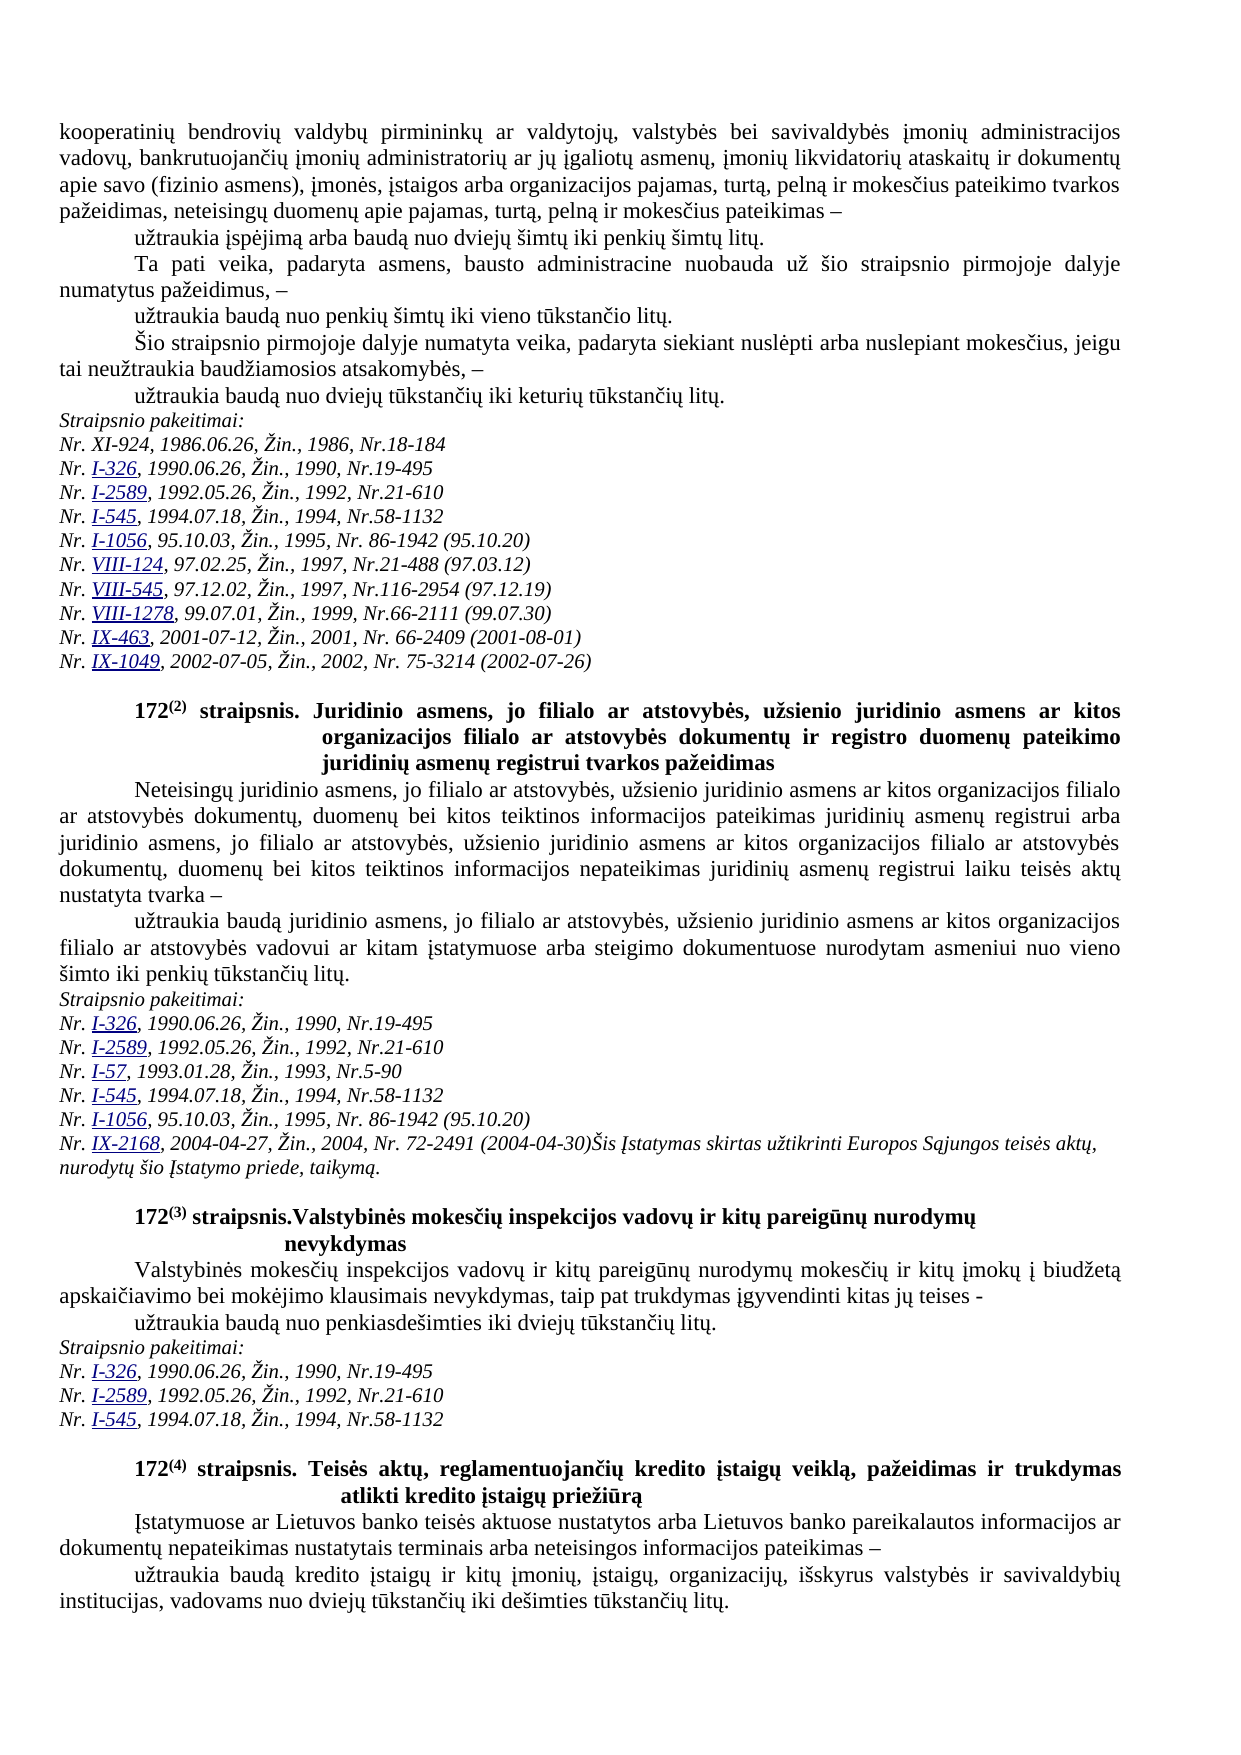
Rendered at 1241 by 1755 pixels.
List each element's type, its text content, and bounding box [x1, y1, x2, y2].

text užtraukia įspėjimą arba baudą nuo dviejų šimtų iki penkių šimtų litų. [59, 223, 1122, 250]
text Nr. I-57, 1993.01.28, Žin., 1993, Nr.5-90 [59, 1059, 1122, 1083]
text Nr. I-1056, 95.10.03, Žin., 1995, Nr. 86-1942 (95.10.20) [59, 1107, 1122, 1131]
text Nr. I-545, 1994.07.18, Žin., 1994, Nr.58-1132 [59, 1407, 1122, 1431]
text 172(2) straipsnis. Juridinio asmens, jo filialo ar atstovybės, užsienio juridinio asmens ar kitos organizacijos filialo ar atstovybės dokumentų ir registro duomenų pateikimo juridinių asmenų registrui tvarkos pažeidimas [134, 697, 1122, 776]
text Nr. VIII-545, 97.12.02, Žin., 1997, Nr.116-2954 (97.12.19) [59, 576, 1122, 601]
text Neteisingų juridinio asmens, jo filialo ar atstovybės, užsienio juridinio asmens ar kitos organizacijos filialo ar atstovybės dokumentų, duomenų bei kitos teiktinos informacijos pateikimas juridinių asmenų registrui arba juridinio asmens, jo filialo ar atstovybės, užsienio juridinio asmens ar kitos organizacijos filialo ar atstovybės dokumentų, duomenų bei kitos teiktinos informacijos nepateikimas juridinių asmenų registrui laiku teisės aktų nustatyta tvarka – [59, 776, 1122, 908]
text Įstatymuose ar Lietuvos banko teisės aktuose nustatytos arba Lietuvos banko pareikalautos informacijos ar dokumentų nepateikimas nustatytais terminais arba neteisingos informacijos pateikimas – [59, 1508, 1122, 1561]
text Nr. I-1056, 95.10.03, Žin., 1995, Nr. 86-1942 (95.10.20) [59, 528, 1122, 552]
text Nr. I-545, 1994.07.18, Žin., 1994, Nr.58-1132 [59, 504, 1122, 528]
text Šio straipsnio pirmojoje dalyje numatyta veika, padaryta siekiant nuslėpti arba nuslepiant mokesčius, jeigu tai neužtraukia baudžiamosios atsakomybės, – [59, 329, 1122, 382]
text Nr. I-2589, 1992.05.26, Žin., 1992, Nr.21-610 [59, 1035, 1122, 1059]
text Straipsnio pakeitimai: [59, 1335, 1122, 1359]
text Nr. VIII-124, 97.02.25, Žin., 1997, Nr.21-488 (97.03.12) [59, 552, 1122, 576]
text Nr. I-326, 1990.06.26, Žin., 1990, Nr.19-495 [59, 1359, 1122, 1383]
text užtraukia baudą kredito įstaigų ir kitų įmonių, įstaigų, organizacijų, išskyrus valstybės ir savivaldybių institucijas, vadovams nuo dviejų tūkstančių iki dešimties tūkstančių litų. [59, 1561, 1122, 1613]
text kooperatinių bendrovių valdybų pirmininkų ar valdytojų, valstybės bei savivaldybės įmonių administracijos vadovų, bankrutuojančių įmonių administratorių ar jų įgaliotų asmenų, įmonių likvidatorių ataskaitų ir dokumentų apie savo (fizinio asmens), įmonės, įstaigos arba organizacijos pajamas, turtą, pelną ir mokesčius pateikimo tvarkos pažeidimas, neteisingų duomenų apie pajamas, turtą, pelną ir mokesčius pateikimas – [59, 118, 1122, 223]
text Nr. IX-2168, 2004-04-27, Žin., 2004, Nr. 72-2491 (2004-04-30)Šis Įstatymas skirtas užtikrinti Europos Sąjungos teisės aktų, nurodytų šio Įstatymo priede, taikymą. [59, 1131, 1122, 1179]
text užtraukia baudą nuo penkiasdešimties iki dviejų tūkstančių litų. [59, 1309, 1122, 1335]
text Straipsnio pakeitimai: [59, 987, 1122, 1011]
text Nr. VIII-1278, 99.07.01, Žin., 1999, Nr.66-2111 (99.07.30) [59, 601, 1122, 624]
text Nr. I-2589, 1992.05.26, Žin., 1992, Nr.21-610 [59, 480, 1122, 504]
text Nr. XI-924, 1986.06.26, Žin., 1986, Nr.18-184 [59, 432, 1122, 456]
text Nr. IX-463, 2001-07-12, Žin., 2001, Nr. 66-2409 (2001-08-01) [59, 624, 1122, 649]
text užtraukia baudą juridinio asmens, jo filialo ar atstovybės, užsienio juridinio asmens ar kitos organizacijos filialo ar atstovybės vadovui ar kitam įstatymuose arba steigimo dokumentuose nurodytam asmeniui nuo vieno šimto iki penkių tūkstančių litų. [59, 908, 1122, 987]
text užtraukia baudą nuo penkių šimtų iki vieno tūkstančio litų. [59, 303, 1122, 329]
text Ta pati veika, padaryta asmens, bausto administracine nuobauda už šio straipsnio pirmojoje dalyje numatytus pažeidimus, – [59, 250, 1122, 303]
text Straipsnio pakeitimai: [59, 408, 1122, 432]
text Nr. I-326, 1990.06.26, Žin., 1990, Nr.19-495 [59, 456, 1122, 480]
text Valstybinės mokesčių inspekcijos vadovų ir kitų pareigūnų nurodymų mokesčių ir kitų įmokų į biudžetą apskaičiavimo bei mokėjimo klausimais nevykdymas, taip pat trukdymas įgyvendinti kitas jų teises - [59, 1256, 1122, 1309]
text 172(4) straipsnis. Teisės aktų, reglamentuojančių kredito įstaigų veiklą, pažeidimas ir trukdymas atlikti kredito įstaigų priežiūrą [134, 1455, 1122, 1508]
text Nr. I-326, 1990.06.26, Žin., 1990, Nr.19-495 [59, 1011, 1122, 1035]
text nevykdymas [209, 1229, 1122, 1256]
text užtraukia baudą nuo dviejų tūkstančių iki keturių tūkstančių litų. [59, 382, 1122, 408]
text Nr. I-2589, 1992.05.26, Žin., 1992, Nr.21-610 [59, 1383, 1122, 1407]
text Nr. I-545, 1994.07.18, Žin., 1994, Nr.58-1132 [59, 1083, 1122, 1107]
text Nr. IX-1049, 2002-07-05, Žin., 2002, Nr. 75-3214 (2002-07-26) [59, 649, 1122, 673]
text 172(3) straipsnis.Valstybinės mokesčių inspekcijos vadovų ir kitų pareigūnų nurodymų [59, 1203, 1122, 1229]
